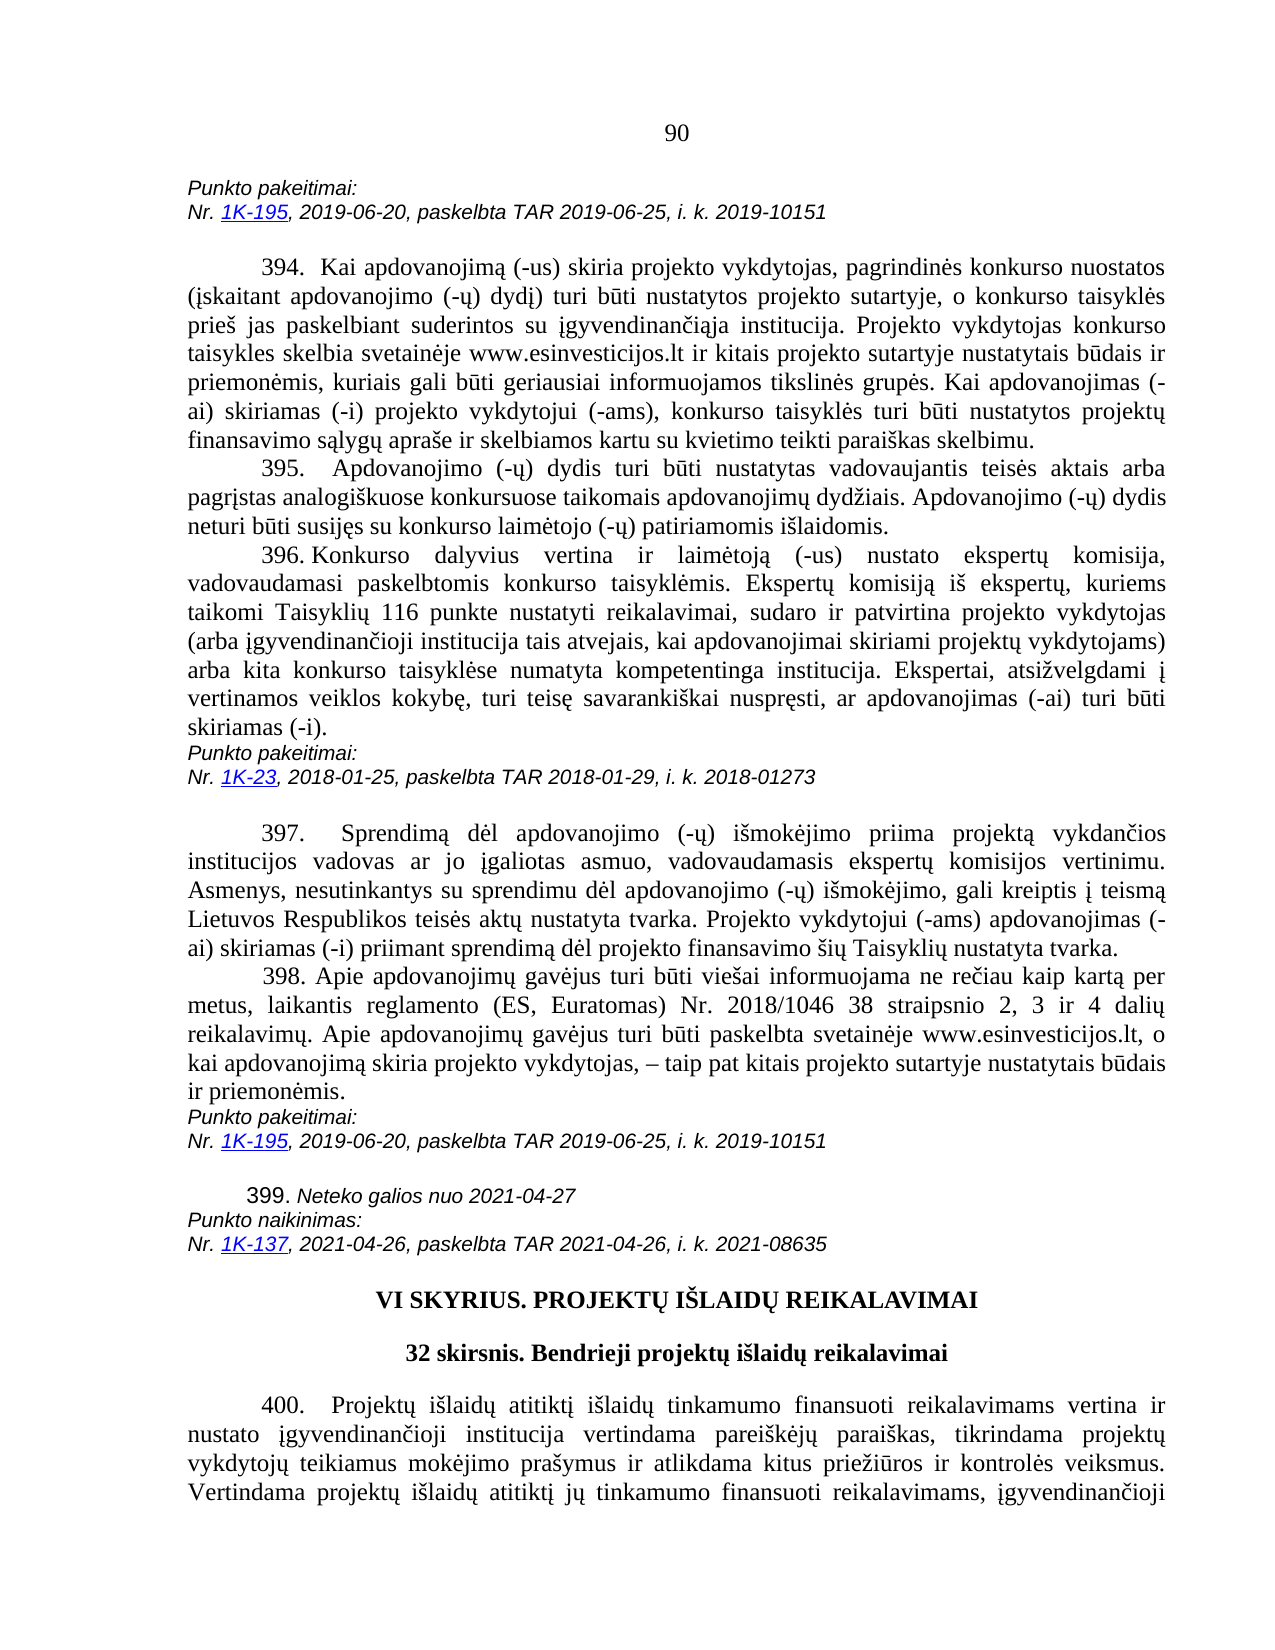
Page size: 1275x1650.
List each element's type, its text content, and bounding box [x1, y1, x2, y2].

text Punkto pakeitimai: [187, 1105, 1167, 1129]
text Nr. 1K-137, 2021-04-26, paskelbta TAR 2021-04-26, i. k. 2021-08635 [187, 1232, 1167, 1256]
text Punkto pakeitimai: [187, 176, 1167, 199]
text Punkto naikinimas: [187, 1208, 1167, 1232]
text 400. Projektų išlaidų atitiktį išlaidų tinkamumo finansuoti reikalavimams vertina ir nustato įgyvendinančioji institucija vertindama pareiškėjų paraiškas, tikrindama projektų vykdytojų teikiamus mokėjimo prašymus ir atlikdama kitus priežiūros ir kontrolės veiksmus. Vertindama projektų išlaidų atitiktį jų tinkamumo finansuoti reikalavimams, įgyvendinančioji [187, 1391, 1167, 1506]
text VI SKYRIUS. PROJEKTŲ IŠLAIDŲ REIKALAVIMAI [246, 1285, 1107, 1314]
text 398. Apie apdovanojimų gavėjus turi būti viešai informuojama ne rečiau kaip kartą per metus, laikantis reglamento (ES, Euratomas) Nr. 2018/1046 38 straipsnio 2, 3 ir 4 dalių reikalavimų. Apie apdovanojimų gavėjus turi būti paskelbta svetainėje www.esinvesticijos.lt, o kai apdovanojimą skiria projekto vykdytojas, – taip pat kitais projekto sutartyje nustatytais būdais ir priemonėmis. [187, 961, 1167, 1105]
text Nr. 1K-195, 2019-06-20, paskelbta TAR 2019-06-25, i. k. 2019-10151 [187, 1129, 1167, 1153]
subtitle 32 skirsnis. Bendrieji projektų išlaidų reikalavimai [246, 1338, 1107, 1366]
text Nr. 1K-23, 2018-01-25, paskelbta TAR 2018-01-29, i. k. 2018-01273 [187, 765, 1167, 789]
text 397. Sprendimą dėl apdovanojimo (-ų) išmokėjimo priima projektą vykdančios institucijos vadovas ar jo įgaliotas asmuo, vadovaudamasis ekspertų komisijos vertinimu. Asmenys, nesutinkantys su sprendimu dėl apdovanojimo (-ų) išmokėjimo, gali kreiptis į teismą Lietuvos Respublikos teisės aktų nustatyta tvarka. Projekto vykdytojui (-ams) apdovanojimas (-ai) skiriamas (-i) priimant sprendimą dėl projekto finansavimo šių Taisyklių nustatyta tvarka. [187, 818, 1167, 961]
text Punkto pakeitimai: [187, 741, 1167, 765]
text 396. Konkurso dalyvius vertina ir laimėtoją (-us) nustato ekspertų komisija, vadovaudamasi paskelbtomis konkurso taisyklėmis. Ekspertų komisiją iš ekspertų, kuriems taikomi Taisyklių 116 punkte nustatyti reikalavimai, sudaro ir patvirtina projekto vykdytojas (arba įgyvendinančioji institucija tais atvejais, kai apdovanojimai skiriami projektų vykdytojams) arba kita konkurso taisyklėse numatyta kompetentinga institucija. Ekspertai, atsižvelgdami į vertinamos veiklos kokybę, turi teisę savarankiškai nuspręsti, ar apdovanojimas (-ai) turi būti skiriamas (-i). [187, 540, 1167, 741]
text 395. Apdovanojimo (-ų) dydis turi būti nustatytas vadovaujantis teisės aktais arba pagrįstas analogiškuose konkursuose taikomais apdovanojimų dydžiais. Apdovanojimo (-ų) dydis neturi būti susijęs su konkurso laimėtojo (-ų) patiriamomis išlaidomis. [187, 453, 1167, 540]
text Nr. 1K-195, 2019-06-20, paskelbta TAR 2019-06-25, i. k. 2019-10151 [187, 199, 1167, 223]
text 399. Neteko galios nuo 2021-04-27 [187, 1182, 1167, 1208]
text 394. Kai apdovanojimą (-us) skiria projekto vykdytojas, pagrindinės konkurso nuostatos (įskaitant apdovanojimo (-ų) dydį) turi būti nustatytos projekto sutartyje, o konkurso taisyklės prieš jas paskelbiant suderintos su įgyvendinančiąja institucija. Projekto vykdytojas konkurso taisykles skelbia svetainėje www.esinvesticijos.lt ir kitais projekto sutartyje nustatytais būdais ir priemonėmis, kuriais gali būti geriausiai informuojamos tikslinės grupės. Kai apdovanojimas (-ai) skiriamas (-i) projekto vykdytojui (-ams), konkurso taisyklės turi būti nustatytos projektų finansavimo sąlygų apraše ir skelbiamos kartu su kvietimo teikti paraiškas skelbimu. [187, 252, 1167, 453]
